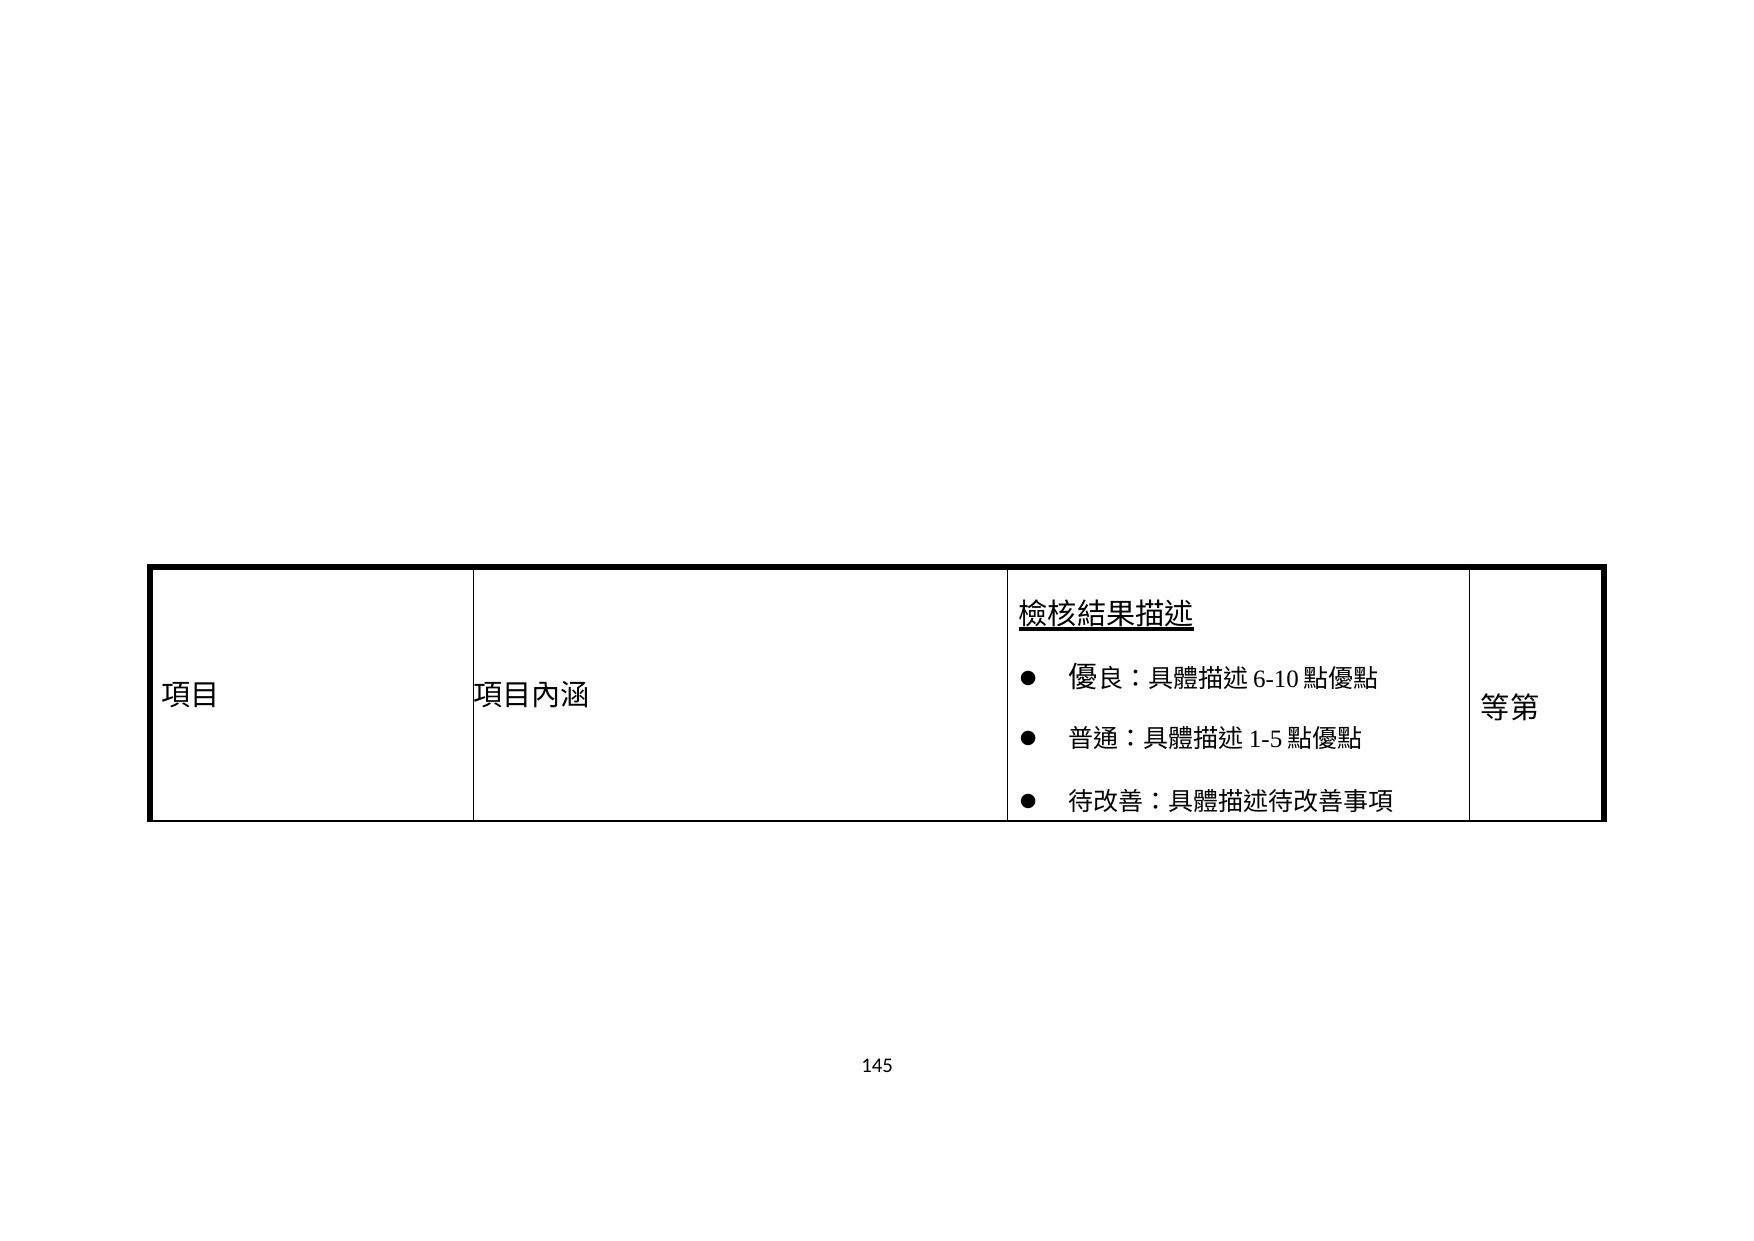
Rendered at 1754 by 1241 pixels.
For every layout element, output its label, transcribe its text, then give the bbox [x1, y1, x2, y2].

table_header 檢核結果描述 優良：具體描述6-10點優點 普通：具體描述1-5點優點 待改善：具體描述待改善事項 [1008, 570, 1469, 820]
table_header 項目 [153, 570, 473, 820]
table_header 等第 [1470, 570, 1601, 820]
table_header 項目內涵 [474, 570, 1007, 820]
